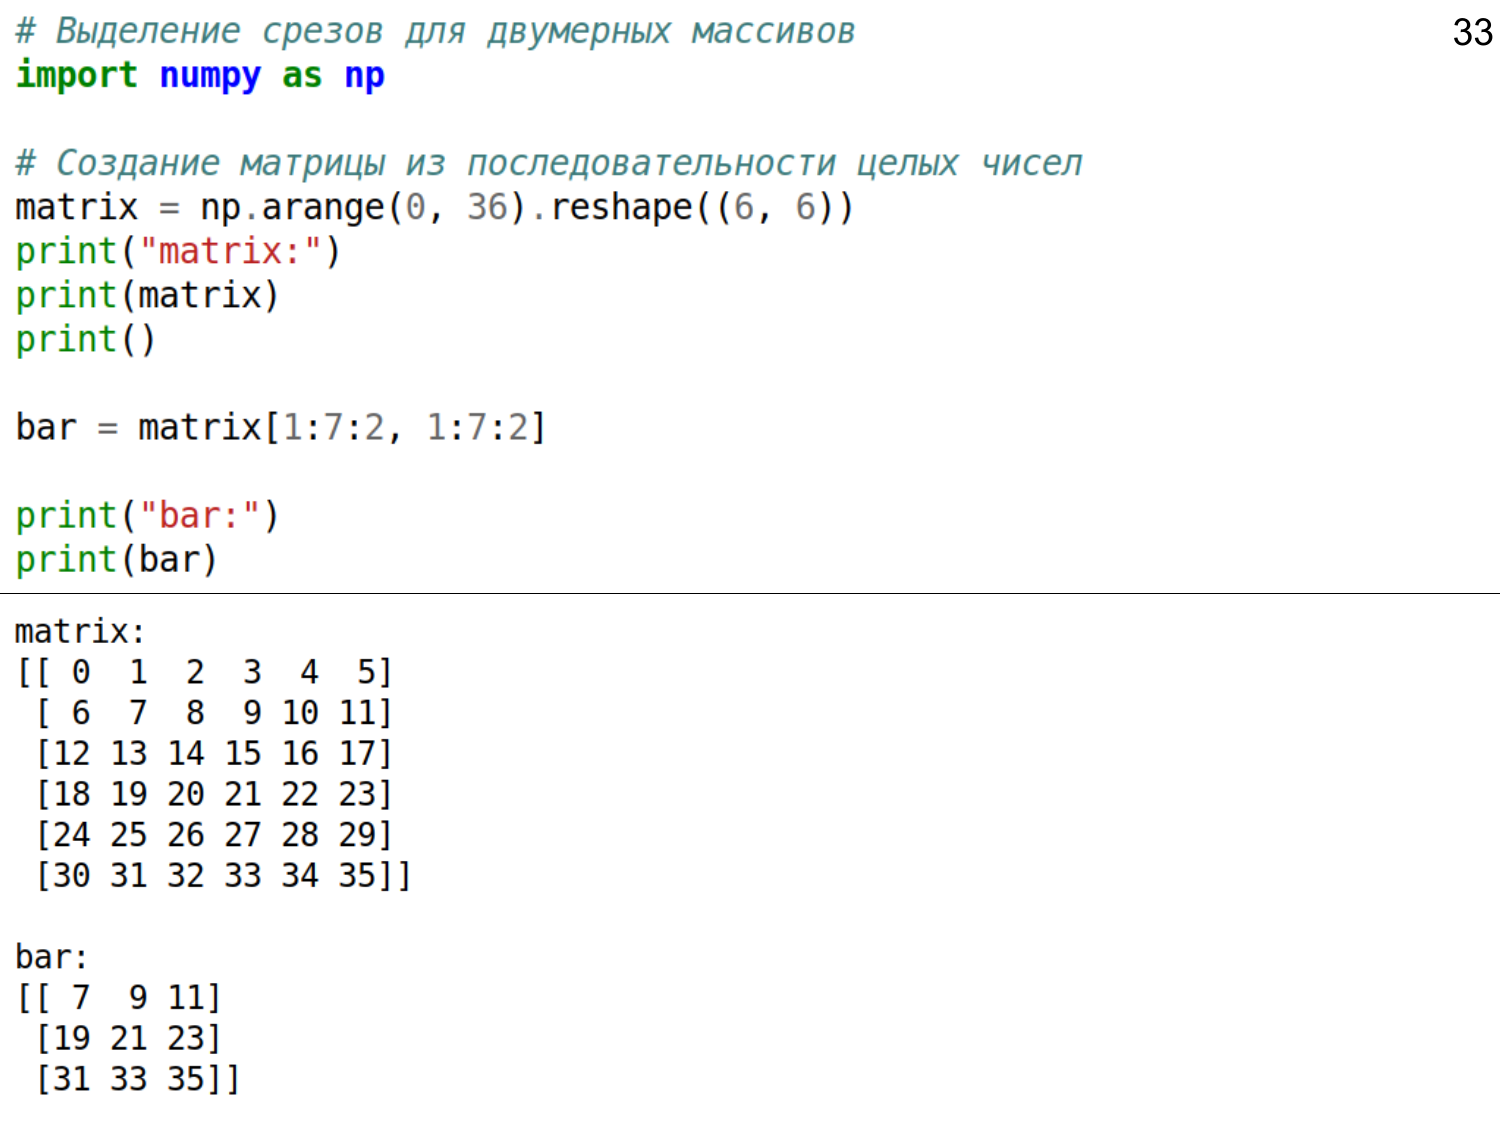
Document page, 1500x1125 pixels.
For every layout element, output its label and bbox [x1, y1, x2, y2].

picture [5, 5, 1102, 591]
picture [5, 609, 417, 1115]
